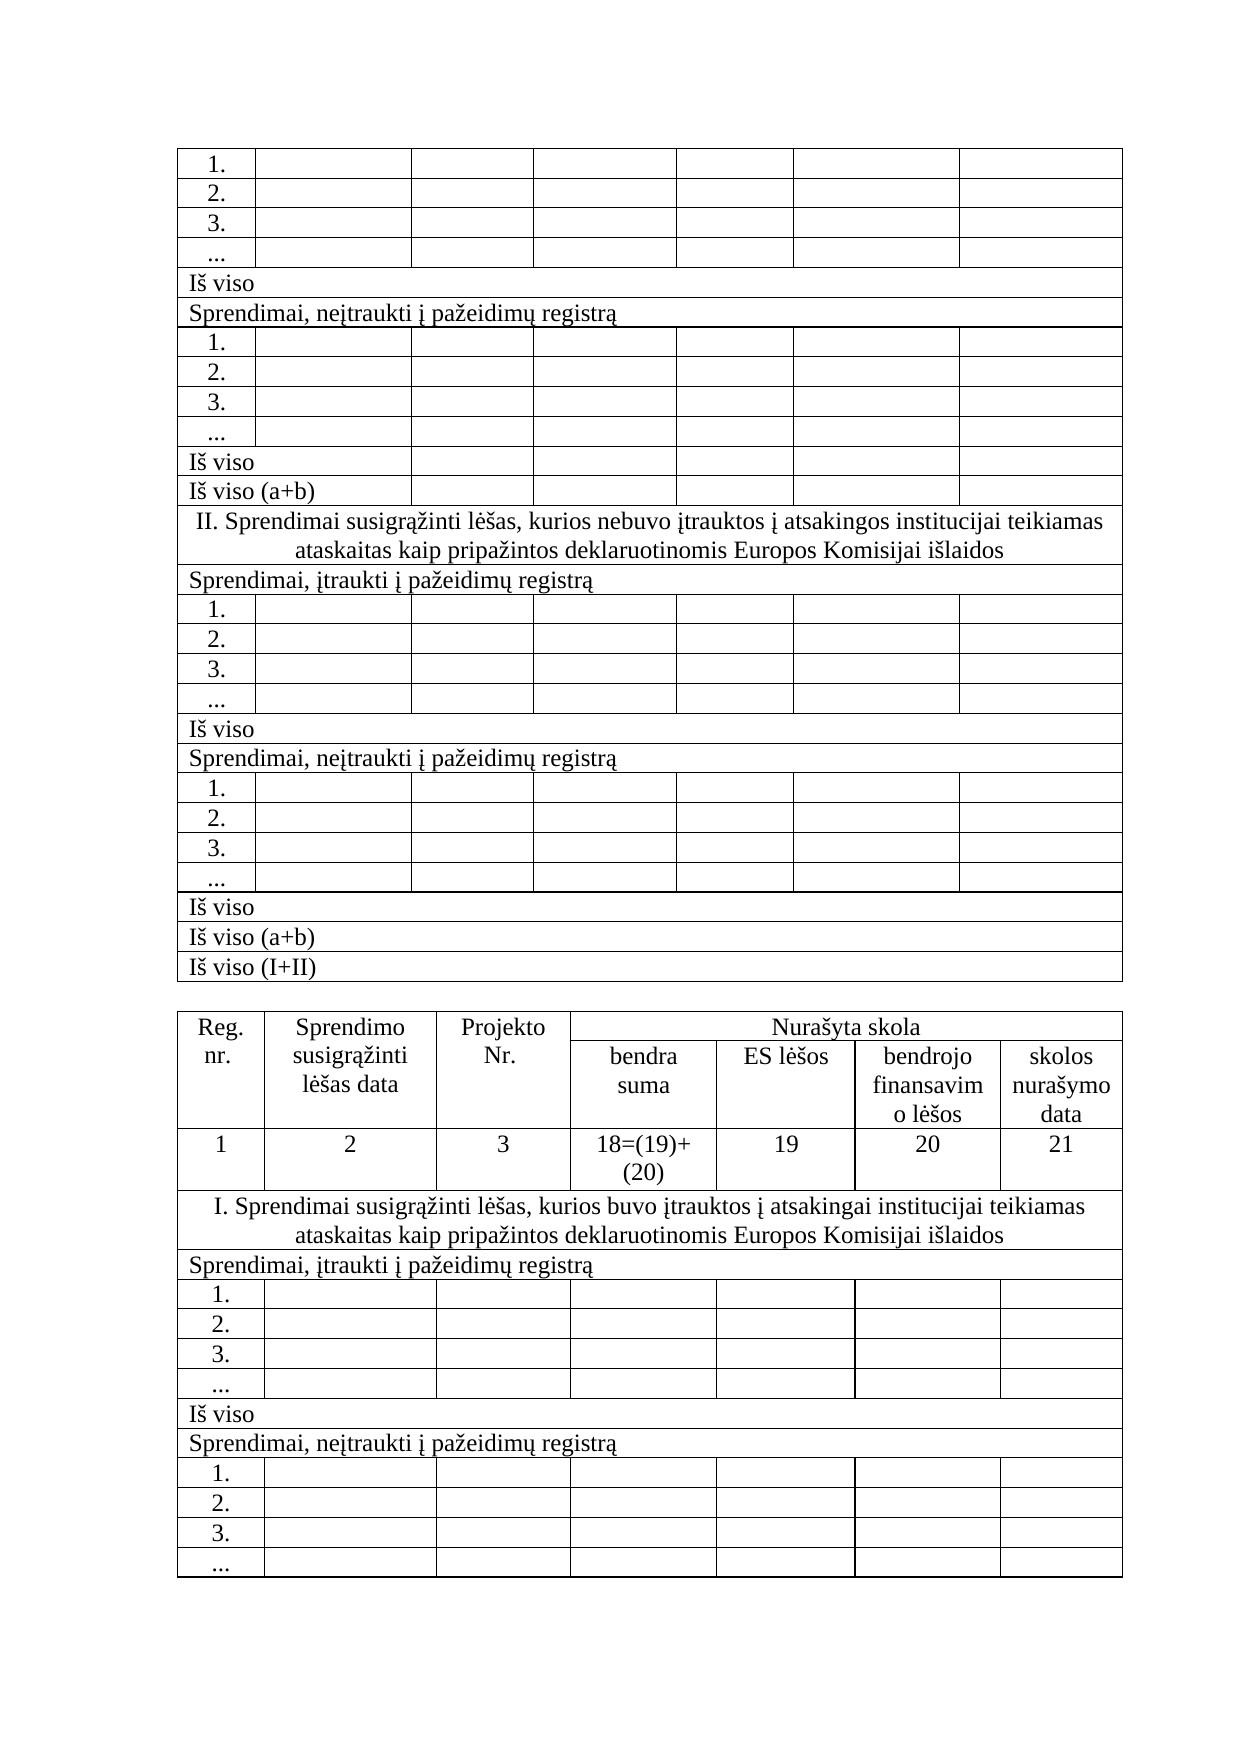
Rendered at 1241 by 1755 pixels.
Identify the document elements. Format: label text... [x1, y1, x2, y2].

table_cell [412, 357, 533, 386]
table_cell 3. [178, 1518, 264, 1547]
table_cell 1. [178, 595, 255, 623]
table_cell [412, 773, 533, 802]
table_cell [534, 238, 676, 267]
table_cell [1001, 1369, 1122, 1398]
table_cell [570, 1399, 717, 1427]
table_cell [960, 268, 1122, 297]
table_cell [855, 1399, 1001, 1427]
table_cell [677, 803, 793, 832]
table_cell [794, 357, 959, 386]
table_cell [412, 208, 533, 237]
table_cell [794, 238, 959, 267]
table_cell [412, 833, 533, 862]
table_cell 3. [178, 208, 255, 237]
table_cell [571, 1548, 716, 1576]
table_cell [534, 922, 676, 951]
table_cell [265, 1309, 436, 1338]
table_cell [856, 1488, 1000, 1517]
table_cell [256, 179, 411, 207]
table_cell [676, 922, 794, 951]
table_cell [437, 1518, 570, 1547]
table_cell [677, 624, 793, 653]
table_cell [960, 684, 1122, 713]
table_header Nurašyta skola [571, 1012, 1122, 1040]
table_cell [676, 268, 794, 297]
table_cell ... [178, 238, 255, 267]
table_cell [676, 714, 794, 742]
table_cell ... [178, 417, 255, 446]
table_cell [534, 773, 676, 802]
table_cell [717, 1458, 854, 1487]
table_cell [794, 268, 959, 297]
table_cell 1. [178, 149, 255, 177]
table_cell [717, 1280, 854, 1308]
table_cell [794, 922, 959, 951]
table_cell [717, 1488, 854, 1517]
table_cell [676, 952, 794, 981]
table_cell [412, 417, 533, 446]
table_cell [437, 1488, 570, 1517]
table_cell [794, 387, 959, 416]
table_cell [794, 417, 959, 446]
table_cell 3. [178, 1339, 264, 1368]
table_cell [677, 595, 793, 623]
table_cell ES lėšos [717, 1041, 854, 1128]
table_cell [534, 328, 676, 356]
table_cell 21 [1001, 1129, 1122, 1190]
table_cell [534, 893, 676, 921]
table_cell [256, 863, 411, 891]
table_cell 3 [437, 1129, 570, 1190]
table_cell Sprendimai, neįtraukti į pažeidimų registrą [178, 298, 1122, 326]
table_cell [534, 417, 676, 446]
table_cell [717, 1339, 854, 1368]
table_cell Iš viso [178, 447, 411, 475]
table_cell 3. [178, 833, 255, 862]
table_cell [677, 417, 793, 446]
table_cell [265, 1518, 436, 1547]
table_cell Iš viso (a+b) [178, 476, 411, 505]
table_cell [1001, 1458, 1122, 1487]
table_cell [856, 1369, 1000, 1398]
table_cell [412, 179, 533, 207]
table_cell [256, 357, 411, 386]
table_cell 2. [178, 179, 255, 207]
table_cell [960, 476, 1122, 505]
table_cell [794, 714, 959, 742]
table_cell 2. [178, 1488, 264, 1517]
table_cell [856, 1458, 1000, 1487]
table_cell [794, 654, 959, 683]
table_cell ... [178, 1548, 264, 1576]
table_cell Iš viso (I+II) [178, 952, 412, 981]
table_cell [437, 1458, 570, 1487]
table_cell [265, 1548, 436, 1576]
table_cell [412, 268, 533, 297]
table_cell [717, 1518, 854, 1547]
table_cell [412, 654, 533, 683]
table_cell [571, 1458, 716, 1487]
table_cell Iš viso (a+b) [178, 922, 412, 951]
table_cell 1. [178, 1280, 264, 1308]
table_cell Iš viso [178, 268, 412, 297]
table_cell [1001, 1399, 1122, 1427]
table_cell [256, 684, 411, 713]
table_cell [437, 1369, 570, 1398]
table_cell [412, 476, 533, 505]
table_cell 1. [178, 328, 255, 356]
table_cell [677, 328, 793, 356]
table_cell [437, 1339, 570, 1368]
table_cell 3. [178, 387, 255, 416]
table_cell [794, 328, 959, 356]
table_cell [794, 476, 959, 505]
table_cell [677, 476, 793, 505]
table_header Projekto Nr. [437, 1012, 570, 1128]
table_cell [534, 624, 676, 653]
table_cell [856, 1518, 1000, 1547]
table_cell [960, 893, 1122, 921]
table_cell 2. [178, 624, 255, 653]
table_cell Sprendimai, neįtraukti į pažeidimų registrą [178, 744, 1122, 772]
table_cell [960, 357, 1122, 386]
table_cell 19 [717, 1129, 854, 1190]
table_cell [960, 179, 1122, 207]
table_cell Sprendimai, neįtraukti į pažeidimų registrą [178, 1429, 1122, 1457]
table_cell [534, 803, 676, 832]
table_cell [534, 863, 676, 891]
table_cell [571, 1488, 716, 1517]
table_cell [265, 1369, 436, 1398]
table_cell [960, 417, 1122, 446]
table_cell [717, 1399, 855, 1427]
table_cell [256, 595, 411, 623]
table_cell [412, 238, 533, 267]
table_cell ... [178, 863, 255, 891]
table_cell [717, 1309, 854, 1338]
table_cell 2. [178, 803, 255, 832]
table_cell [534, 447, 676, 475]
table_cell [960, 773, 1122, 802]
table_cell [1001, 1339, 1122, 1368]
table_cell [717, 1369, 854, 1398]
table_cell [960, 387, 1122, 416]
table_cell [534, 714, 676, 742]
table_cell [1001, 1488, 1122, 1517]
table_cell Iš viso [178, 893, 412, 921]
table_cell [534, 833, 676, 862]
table_cell [256, 328, 411, 356]
table_cell [677, 773, 793, 802]
table_cell [960, 714, 1122, 742]
table_cell [265, 1280, 436, 1308]
table_cell [1001, 1280, 1122, 1308]
table_cell [534, 595, 676, 623]
table_cell [534, 179, 676, 207]
table_cell [412, 952, 533, 981]
table_cell [256, 417, 411, 446]
table_cell [1001, 1518, 1122, 1547]
table_cell [794, 624, 959, 653]
table_cell [437, 1309, 570, 1338]
table_cell Iš viso [178, 1399, 436, 1427]
table_cell 20 [856, 1129, 1000, 1190]
table_cell [960, 624, 1122, 653]
table_cell [677, 357, 793, 386]
table_cell [256, 773, 411, 802]
table_cell [677, 684, 793, 713]
table_cell skolos nurašymo data [1001, 1041, 1122, 1128]
table_cell 1 [178, 1129, 264, 1190]
table_cell [676, 893, 794, 921]
table_cell [960, 328, 1122, 356]
table_cell [677, 179, 793, 207]
table_cell bendrojo finansavimo lėšos [856, 1041, 1000, 1128]
table_cell 2. [178, 357, 255, 386]
table_cell [571, 1309, 716, 1338]
table_cell [256, 149, 411, 177]
table_cell [534, 268, 676, 297]
table_cell [960, 447, 1122, 475]
table_cell [534, 387, 676, 416]
table_cell [412, 714, 533, 742]
table_cell [677, 654, 793, 683]
table_cell [677, 447, 793, 475]
table_cell bendra suma [571, 1041, 716, 1128]
table_cell [1001, 1548, 1122, 1576]
table_cell [534, 654, 676, 683]
table_cell [856, 1339, 1000, 1368]
table_cell [412, 684, 533, 713]
table_cell [256, 387, 411, 416]
table_cell [571, 1339, 716, 1368]
table_cell [534, 684, 676, 713]
table_cell [265, 1339, 436, 1368]
table_cell [794, 833, 959, 862]
table_cell [794, 773, 959, 802]
table_cell [265, 1488, 436, 1517]
table_cell [412, 893, 533, 921]
table_cell II. Sprendimai susigrąžinti lėšas, kurios nebuvo įtrauktos į atsakingos institucijai teikiamas ataskaitas kaip pripažintos deklaruotinomis Europos Komisijai išlaidos [178, 506, 1122, 564]
table_cell [856, 1309, 1000, 1338]
table_cell [412, 803, 533, 832]
table_cell [794, 149, 959, 177]
table_cell [571, 1369, 716, 1398]
table_cell [534, 476, 676, 505]
table_cell Sprendimai, įtraukti į pažeidimų registrą [178, 1250, 1122, 1278]
table_cell [412, 624, 533, 653]
table_cell [534, 357, 676, 386]
table_cell [960, 833, 1122, 862]
table_cell [412, 387, 533, 416]
table_cell 2. [178, 1309, 264, 1338]
table_cell [571, 1518, 716, 1547]
table_cell Sprendimai, įtraukti į pažeidimų registrą [178, 565, 1122, 593]
table_cell 18=(19)+ (20) [571, 1129, 716, 1190]
table_cell [265, 1458, 436, 1487]
table_cell [677, 238, 793, 267]
table_cell [960, 238, 1122, 267]
table_cell ... [178, 1369, 264, 1398]
table_cell [794, 208, 959, 237]
table_cell [960, 803, 1122, 832]
table_cell [412, 447, 533, 475]
table_cell [412, 149, 533, 177]
table_cell [677, 387, 793, 416]
table_cell ... [178, 684, 255, 713]
table_cell [960, 952, 1122, 981]
table_cell [856, 1280, 1000, 1308]
table_cell [256, 833, 411, 862]
table_cell [534, 208, 676, 237]
table_cell [794, 595, 959, 623]
table_cell [677, 208, 793, 237]
table_cell [436, 1399, 570, 1427]
table_cell 1. [178, 773, 255, 802]
table_cell [960, 863, 1122, 891]
table_cell 2 [265, 1129, 436, 1190]
table_header Reg. nr. [178, 1012, 264, 1128]
table_cell [1001, 1309, 1122, 1338]
table_cell [256, 208, 411, 237]
table_cell [960, 654, 1122, 683]
table_cell [412, 595, 533, 623]
table_cell I. Sprendimai susigrąžinti lėšas, kurios buvo įtrauktos į atsakingai institucijai teikiamas ataskaitas kaip pripažintos deklaruotinomis Europos Komisijai išlaidos [178, 1191, 1122, 1249]
table_cell [794, 179, 959, 207]
table_cell [794, 893, 959, 921]
table_cell [412, 922, 533, 951]
table_cell [794, 803, 959, 832]
table_cell Iš viso [178, 714, 412, 742]
table_cell [794, 863, 959, 891]
table_cell [794, 447, 959, 475]
table_cell [960, 922, 1122, 951]
table_cell [437, 1548, 570, 1576]
table_cell [412, 863, 533, 891]
table_cell [794, 684, 959, 713]
table_cell [794, 952, 959, 981]
table_cell [256, 238, 411, 267]
table_cell [571, 1280, 716, 1308]
table_cell 1. [178, 1458, 264, 1487]
table_cell [534, 952, 676, 981]
table_cell [677, 149, 793, 177]
table_cell [256, 624, 411, 653]
table_cell [960, 208, 1122, 237]
table_cell [256, 654, 411, 683]
table_header Sprendimo susigrąžinti lėšas data [265, 1012, 436, 1128]
table_cell [717, 1548, 854, 1576]
table_cell 3. [178, 654, 255, 683]
table_cell [960, 595, 1122, 623]
table_cell [677, 863, 793, 891]
table_cell [856, 1548, 1000, 1576]
table_cell [534, 149, 676, 177]
table_cell [437, 1280, 570, 1308]
table_cell [677, 833, 793, 862]
table_cell [412, 328, 533, 356]
table_cell [256, 803, 411, 832]
table_cell [960, 149, 1122, 177]
